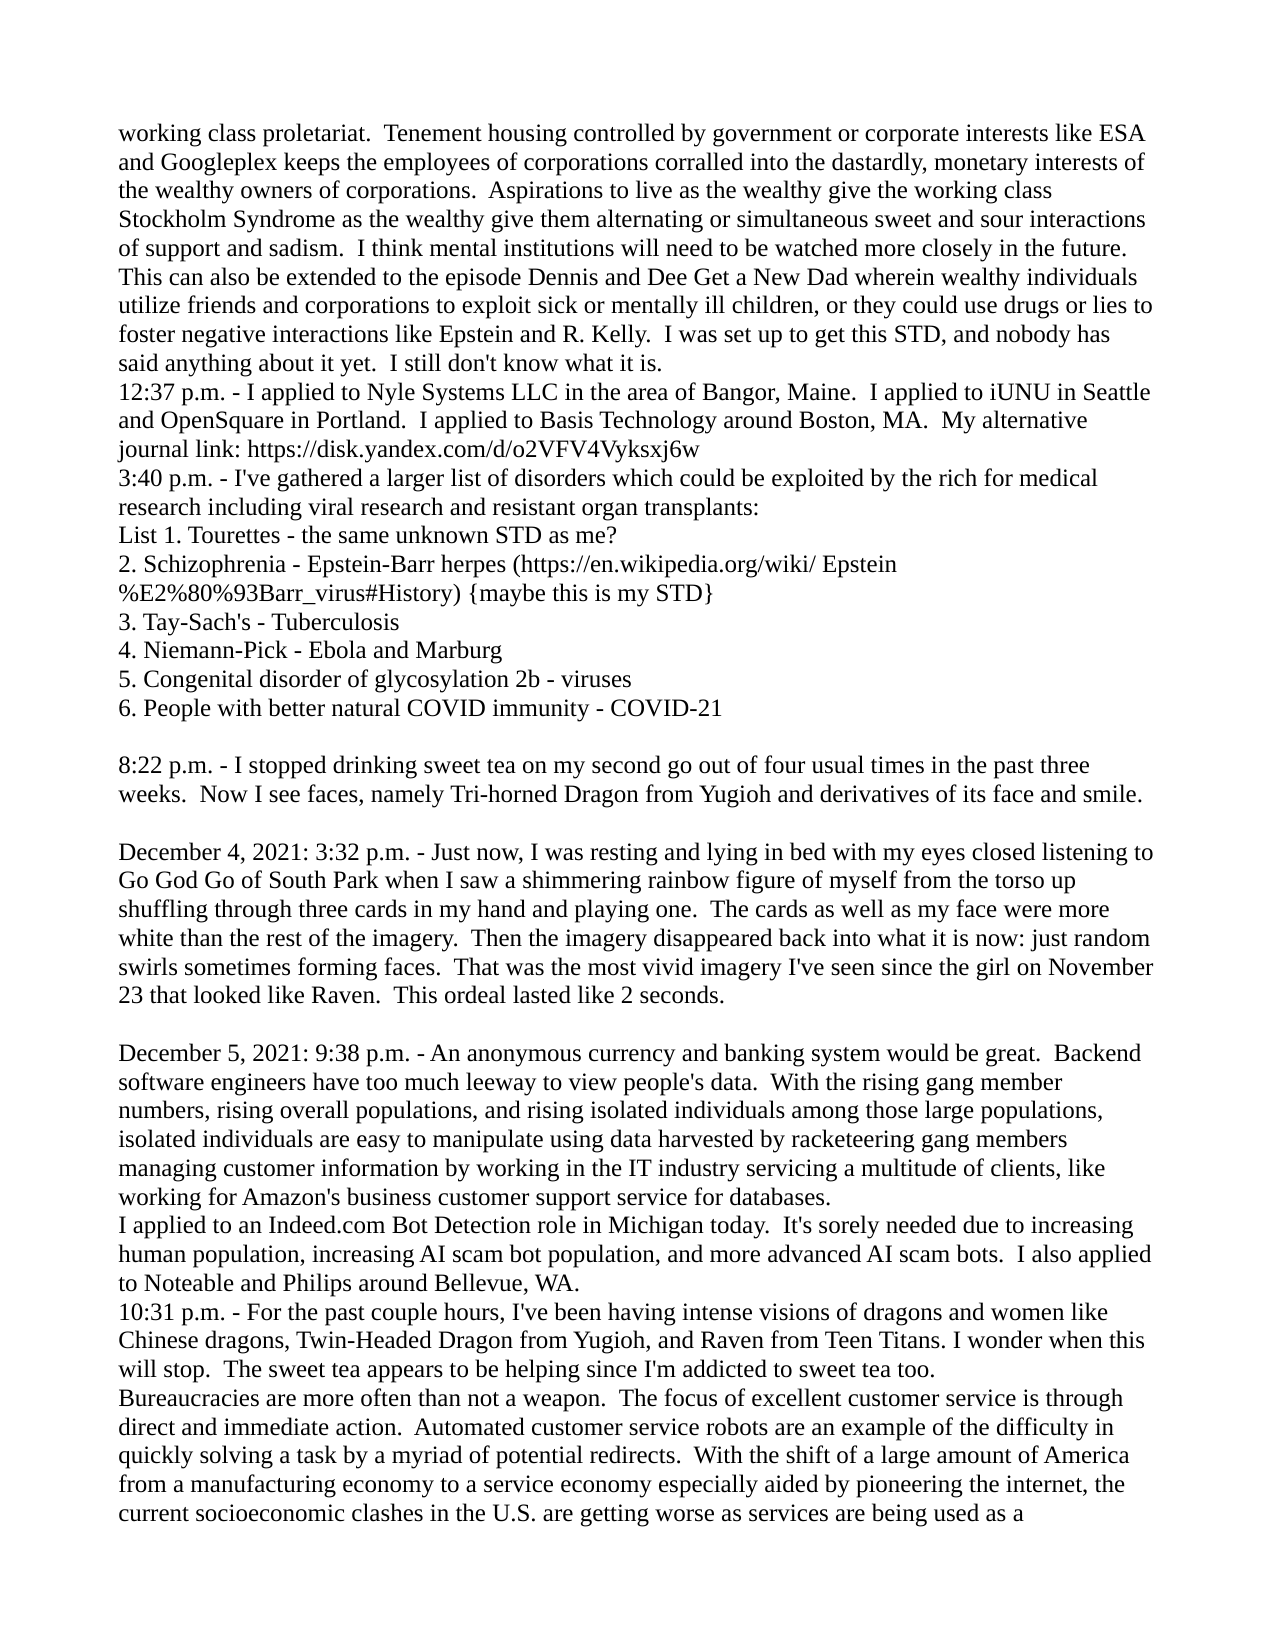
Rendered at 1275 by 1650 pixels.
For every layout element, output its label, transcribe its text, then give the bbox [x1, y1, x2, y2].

text December 4, 2021: 3:32 p.m. - Just now, I was resting and lying in bed with my eyes closed listening to Go God Go of South Park when I saw a shimmering rainbow figure of myself from the torso up shuffling through three cards in my hand and playing one. The cards as well as my face were more white than the rest of the imagery. Then the imagery disappeared back into what it is now: just random swirls sometimes forming faces. That was the most vivid imagery I've seen since the girl on November 23 that looked like Raven. This ordeal lasted like 2 seconds. [118, 837, 1157, 1009]
text 3:40 p.m. - I've gathered a larger list of disorders which could be exploited by the rich for medical research including viral research and resistant organ transplants: [118, 463, 1157, 521]
text December 5, 2021: 9:38 p.m. - An anonymous currency and banking system would be great. Backend software engineers have too much leeway to view people's data. With the rising gang member numbers, rising overall populations, and rising isolated individuals among those large populations, isolated individuals are easy to manipulate using data harvested by racketeering gang members managing customer information by working in the IT industry servicing a multitude of clients, like working for Amazon's business customer support service for databases. [118, 1038, 1157, 1211]
text I applied to an Indeed.com Bot Detection role in Michigan today. It's sorely needed due to increasing human population, increasing AI scam bot population, and more advanced AI scam bots. I also applied to Noteable and Philips around Bellevue, WA. [118, 1211, 1157, 1297]
text 6. People with better natural COVID immunity - COVID-21 [118, 693, 1157, 722]
text 8:22 p.m. - I stopped drinking sweet tea on my second go out of four usual times in the past three weeks. Now I see faces, namely Tri-horned Dragon from Yugioh and derivatives of its face and smile. [118, 751, 1157, 808]
text 2. Schizophrenia - Epstein-Barr herpes (https://en.wikipedia.org/wiki/ Epstein%E2%80%93Barr_virus#History) {maybe this is my STD} [118, 549, 1157, 607]
text 3. Tay-Sach's - Tuberculosis [118, 607, 1157, 636]
text Bureaucracies are more often than not a weapon. The focus of excellent customer service is through direct and immediate action. Automated customer service robots are an example of the difficulty in quickly solving a task by a myriad of potential redirects. With the shift of a large amount of America from a manufacturing economy to a service economy especially aided by pioneering the internet, the current socioeconomic clashes in the U.S. are getting worse as services are being used as a [118, 1383, 1157, 1527]
text 12:37 p.m. - I applied to Nyle Systems LLC in the area of Bangor, Maine. I applied to iUNU in Seattle and OpenSquare in Portland. I applied to Basis Technology around Boston, MA. My alternative journal link: https://disk.yandex.com/d/o2VFV4Vyksxj6w [118, 377, 1157, 463]
text 4. Niemann-Pick - Ebola and Marburg [118, 636, 1157, 664]
text 10:31 p.m. - For the past couple hours, I've been having intense visions of dragons and women like Chinese dragons, Twin-Headed Dragon from Yugioh, and Raven from Teen Titans. I wonder when this will stop. The sweet tea appears to be helping since I'm addicted to sweet tea too. [118, 1297, 1157, 1383]
text List 1. Tourettes - the same unknown STD as me? [118, 521, 1157, 549]
text 5. Congenital disorder of glycosylation 2b - viruses [118, 664, 1157, 693]
text This can also be extended to the episode Dennis and Dee Get a New Dad wherein wealthy individuals utilize friends and corporations to exploit sick or mentally ill children, or they could use drugs or lies to foster negative interactions like Epstein and R. Kelly. I was set up to get this STD, and nobody has said anything about it yet. I still don't know what it is. [118, 262, 1157, 377]
text working class proletariat. Tenement housing controlled by government or corporate interests like ESA and Googleplex keeps the employees of corporations corralled into the dastardly, monetary interests of the wealthy owners of corporations. Aspirations to live as the wealthy give the working class Stockholm Syndrome as the wealthy give them alternating or simultaneous sweet and sour interactions of support and sadism. I think mental institutions will need to be watched more closely in the future. [118, 118, 1157, 262]
